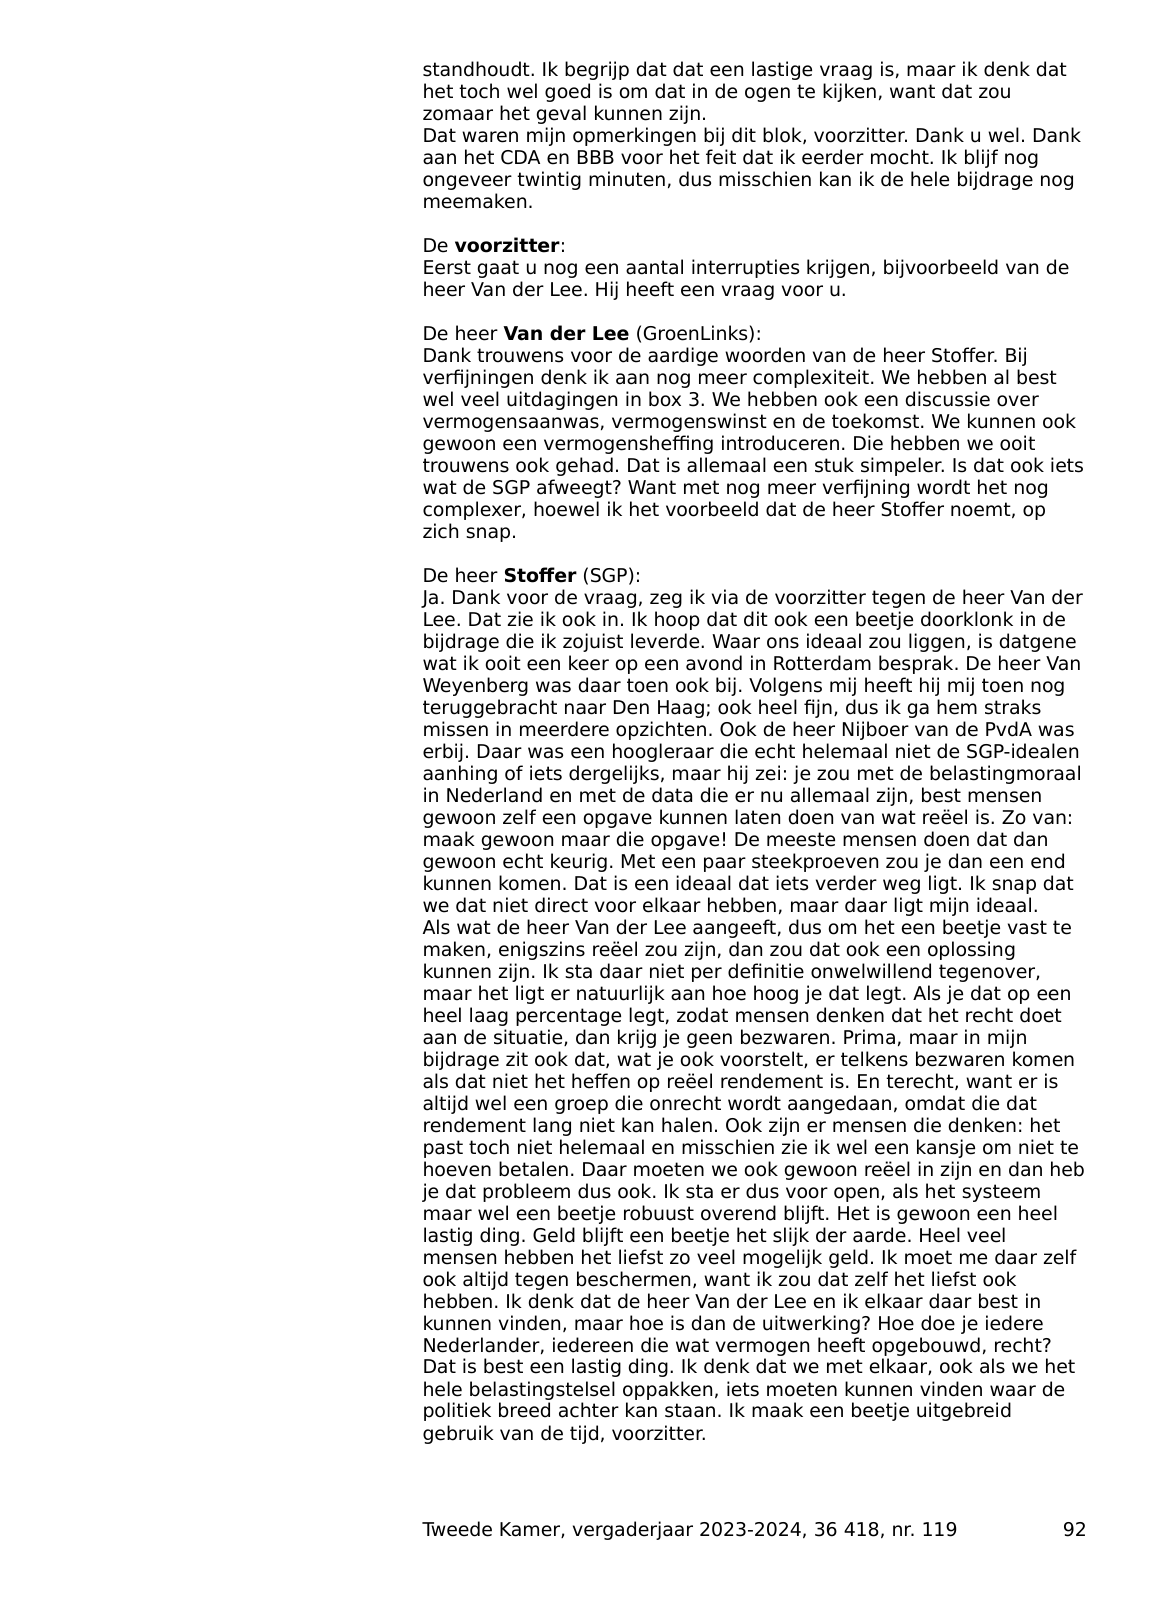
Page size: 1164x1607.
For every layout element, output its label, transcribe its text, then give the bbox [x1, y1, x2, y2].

text De heer Stoffer (SGP): [422, 565, 1087, 587]
text Ja. Dank voor de vraag, zeg ik via de voorzitter tegen de heer Van der Lee. Dat zie ik ook in. Ik hoop dat dit ook een beetje doorklonk in de bijdrage die ik zojuist leverde. Waar ons ideaal zou liggen, is datgene wat ik ooit een keer op een avond in Rotterdam besprak. De heer Van Weyenberg was daar toen ook bij. Volgens mij heeft hij mij toen nog teruggebracht naar Den Haag; ook heel fijn, dus ik ga hem straks missen in meerdere opzichten. Ook de heer Nijboer van de PvdA was erbij. Daar was een hoogleraar die echt helemaal niet de SGP-idealen aanhing of iets dergelijks, maar hij zei: je zou met de belastingmoraal in Nederland en met de data die er nu allemaal zijn, best mensen gewoon zelf een opgave kunnen laten doen van wat reëel is. Zo van: maak gewoon maar die opgave! De meeste mensen doen dat dan gewoon echt keurig. Met een paar steekproeven zou je dan een end kunnen komen. Dat is een ideaal dat iets verder weg ligt. Ik snap dat we dat niet direct voor elkaar hebben, maar daar ligt mijn ideaal. [422, 587, 1087, 917]
text Als wat de heer Van der Lee aangeeft, dus om het een beetje vast te maken, enigszins reëel zou zijn, dan zou dat ook een oplossing kunnen zijn. Ik sta daar niet per definitie onwelwillend tegenover, maar het ligt er natuurlijk aan hoe hoog je dat legt. Als je dat op een heel laag percentage legt, zodat mensen denken dat het recht doet aan de situatie, dan krijg je geen bezwaren. Prima, maar in mijn bijdrage zit ook dat, wat je ook voorstelt, er telkens bezwaren komen als dat niet het heffen op reëel rendement is. En terecht, want er is altijd wel een groep die onrecht wordt aangedaan, omdat die dat rendement lang niet kan halen. Ook zijn er mensen die denken: het past toch niet helemaal en misschien zie ik wel een kansje om niet te hoeven betalen. Daar moeten we ook gewoon reëel in zijn en dan heb je dat probleem dus ook. Ik sta er dus voor open, als het systeem maar wel een beetje robuust overend blijft. Het is gewoon een heel lastig ding. Geld blijft een beetje het slijk der aarde. Heel veel mensen hebben het liefst zo veel mogelijk geld. Ik moet me daar zelf ook altijd tegen beschermen, want ik zou dat zelf het liefst ook hebben. Ik denk dat de heer Van der Lee en ik elkaar daar best in kunnen vinden, maar hoe is dan de uitwerking? Hoe doe je iedere Nederlander, iedereen die wat vermogen heeft opgebouwd, recht? Dat is best een lastig ding. Ik denk dat we met elkaar, ook als we het hele belastingstelsel oppakken, iets moeten kunnen vinden waar de politiek breed achter kan staan. Ik maak een beetje uitgebreid gebruik van de tijd, voorzitter. [422, 917, 1087, 1444]
text Dat waren mijn opmerkingen bij dit blok, voorzitter. Dank u wel. Dank aan het CDA en BBB voor het feit dat ik eerder mocht. Ik blijf nog ongeveer twintig minuten, dus misschien kan ik de hele bijdrage nog meemaken. [422, 125, 1087, 213]
text Dank trouwens voor de aardige woorden van de heer Stoffer. Bij verfijningen denk ik aan nog meer complexiteit. We hebben al best wel veel uitdagingen in box 3. We hebben ook een discussie over vermogensaanwas, vermogenswinst en de toekomst. We kunnen ook gewoon een vermogensheffing introduceren. Die hebben we ooit trouwens ook gehad. Dat is allemaal een stuk simpeler. Is dat ook iets wat de SGP afweegt? Want met nog meer verfijning wordt het nog complexer, hoewel ik het voorbeeld dat de heer Stoffer noemt, op zich snap. [422, 345, 1087, 543]
text Eerst gaat u nog een aantal interrupties krijgen, bijvoorbeeld van de heer Van der Lee. Hij heeft een vraag voor u. [422, 257, 1087, 301]
text De heer Van der Lee (GroenLinks): [422, 323, 1087, 345]
text De voorzitter: [422, 235, 1087, 257]
text standhoudt. Ik begrijp dat dat een lastige vraag is, maar ik denk dat het toch wel goed is om dat in de ogen te kijken, want dat zou zomaar het geval kunnen zijn. [422, 59, 1087, 125]
